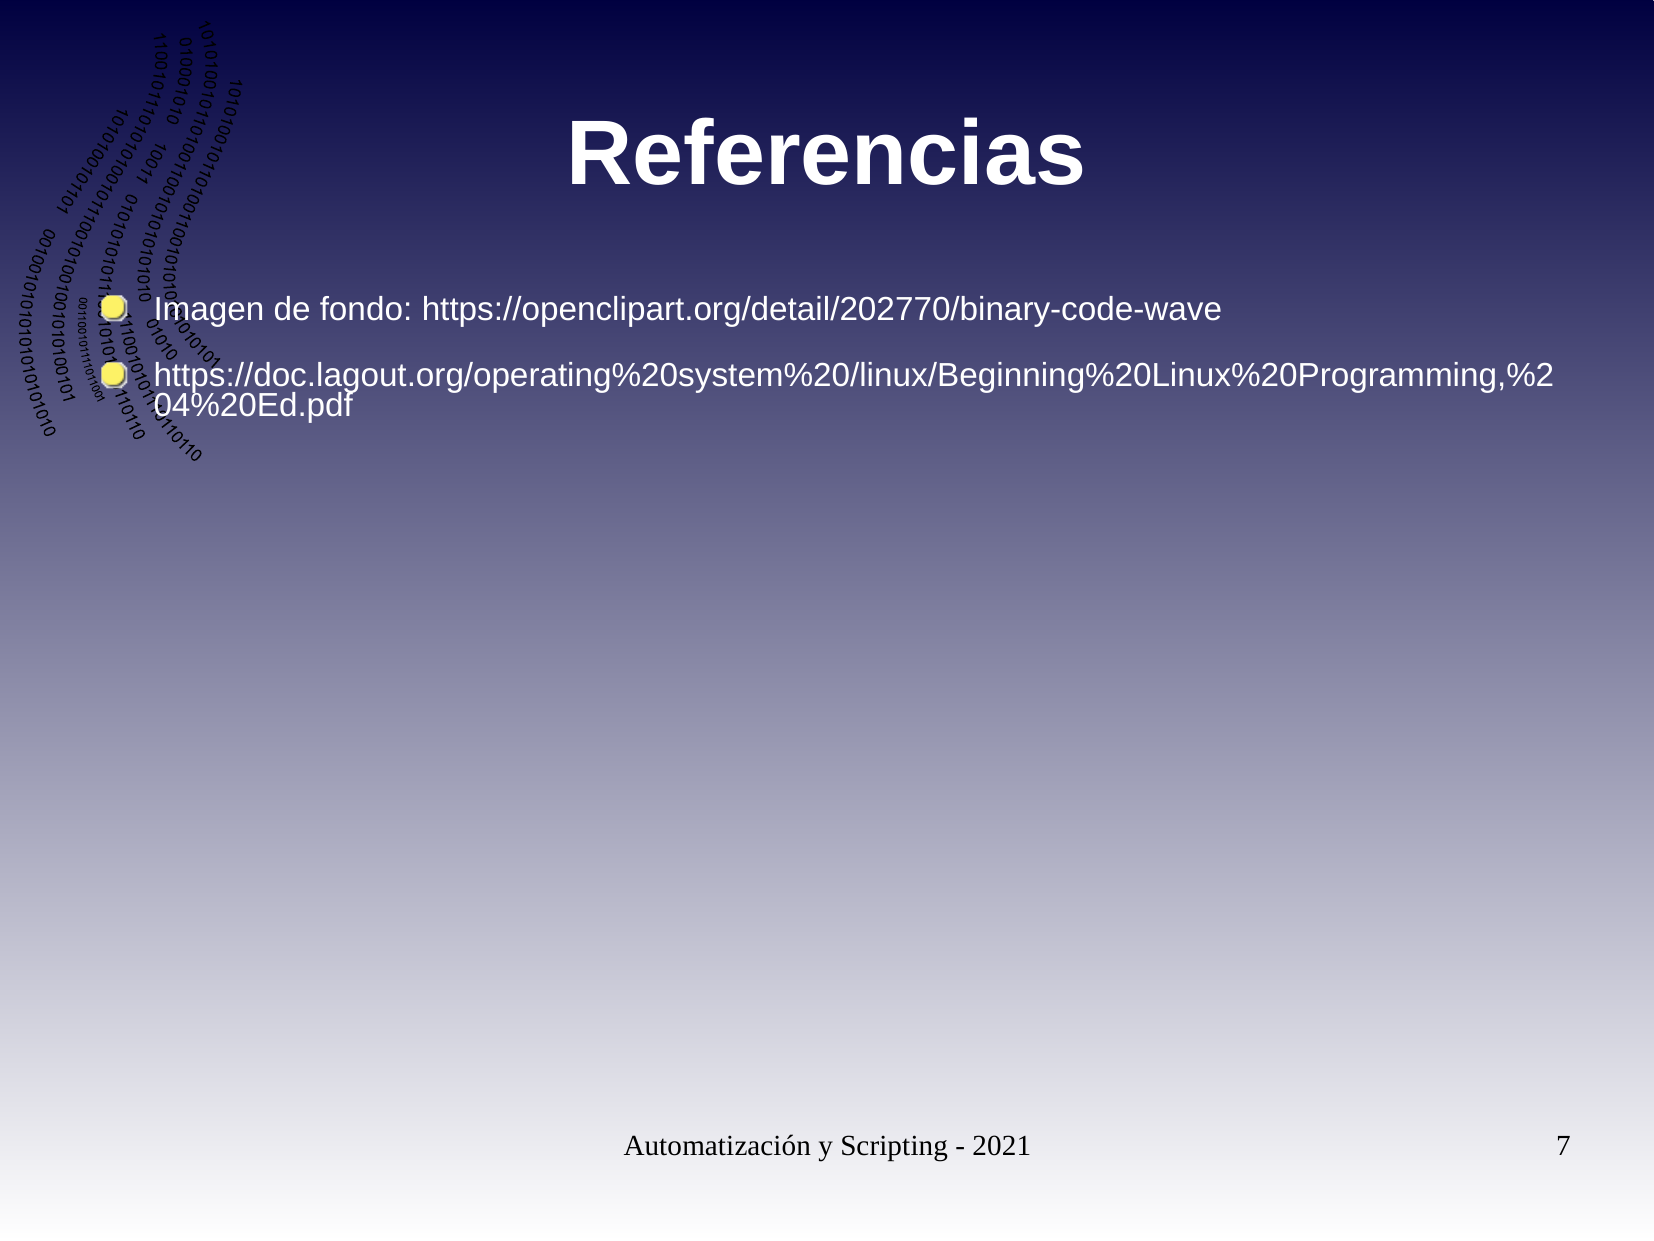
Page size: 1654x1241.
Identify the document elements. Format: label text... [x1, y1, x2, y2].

list Imagen de fondo: https://openclipart.org/detail/202770/binary-code-wave https://doc.lagout.org/operating%20system%20/linux/Beginning%20Linux%20Programming,%204%20Ed.pdf [82, 290, 1571, 1010]
picture [18, 21, 243, 461]
title Referencias [82, 49, 1571, 257]
